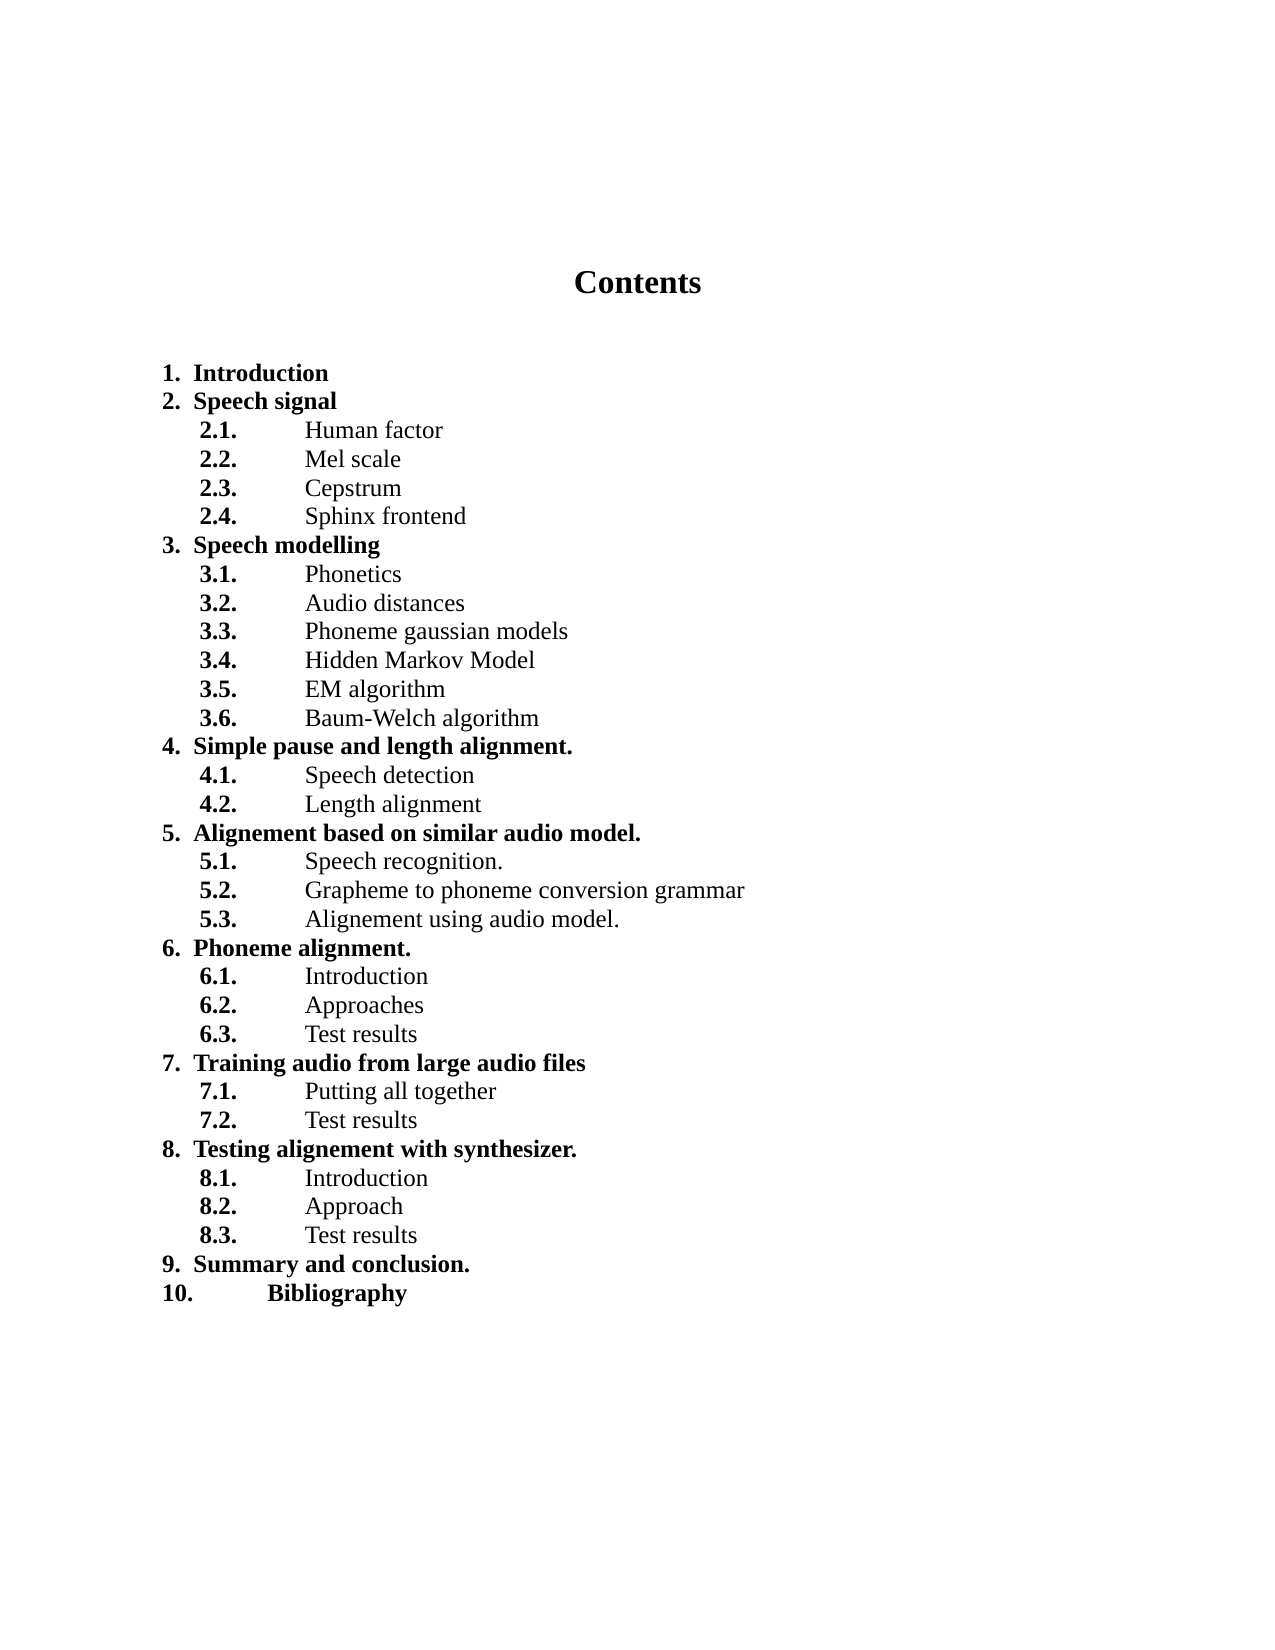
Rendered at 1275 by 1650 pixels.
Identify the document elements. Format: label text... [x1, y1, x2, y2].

list Human factor [193, 415, 1157, 444]
list Phonetics [193, 559, 1157, 588]
list Training audio from large audio files [156, 1048, 1157, 1076]
list Simple pause and length alignment. [156, 731, 1157, 760]
list Introduction [193, 961, 1157, 990]
list EM algorithm [193, 674, 1157, 703]
list Alignement based on similar audio model. [156, 818, 1157, 846]
list Alignement using audio model. [193, 904, 1157, 933]
list Speech recognition. [193, 846, 1157, 875]
list Summary and conclusion. [156, 1249, 1157, 1278]
list Speech modelling [156, 530, 1157, 559]
list Phoneme alignment. [156, 933, 1157, 961]
list Phoneme gaussian models [193, 616, 1157, 645]
list Audio distances [193, 588, 1157, 616]
list Grapheme to phoneme conversion grammar [193, 875, 1157, 904]
list Bibliography [156, 1278, 1157, 1306]
text Contents [118, 262, 1157, 300]
list Length alignment [193, 789, 1157, 818]
list Putting all together [193, 1076, 1157, 1105]
list Approaches [193, 990, 1157, 1019]
list Test results [193, 1220, 1157, 1249]
list Sphinx frontend [193, 501, 1157, 530]
list Approach [193, 1191, 1157, 1220]
list Mel scale [193, 444, 1157, 473]
list Speech signal [156, 386, 1157, 415]
list Cepstrum [193, 473, 1157, 501]
list Introduction [156, 358, 1157, 386]
list Test results [193, 1105, 1157, 1134]
list Introduction [193, 1163, 1157, 1191]
list Hidden Markov Model [193, 645, 1157, 674]
list Speech detection [193, 760, 1157, 789]
list Testing alignement with synthesizer. [156, 1134, 1157, 1163]
list Test results [193, 1019, 1157, 1048]
list Baum-Welch algorithm [193, 703, 1157, 731]
